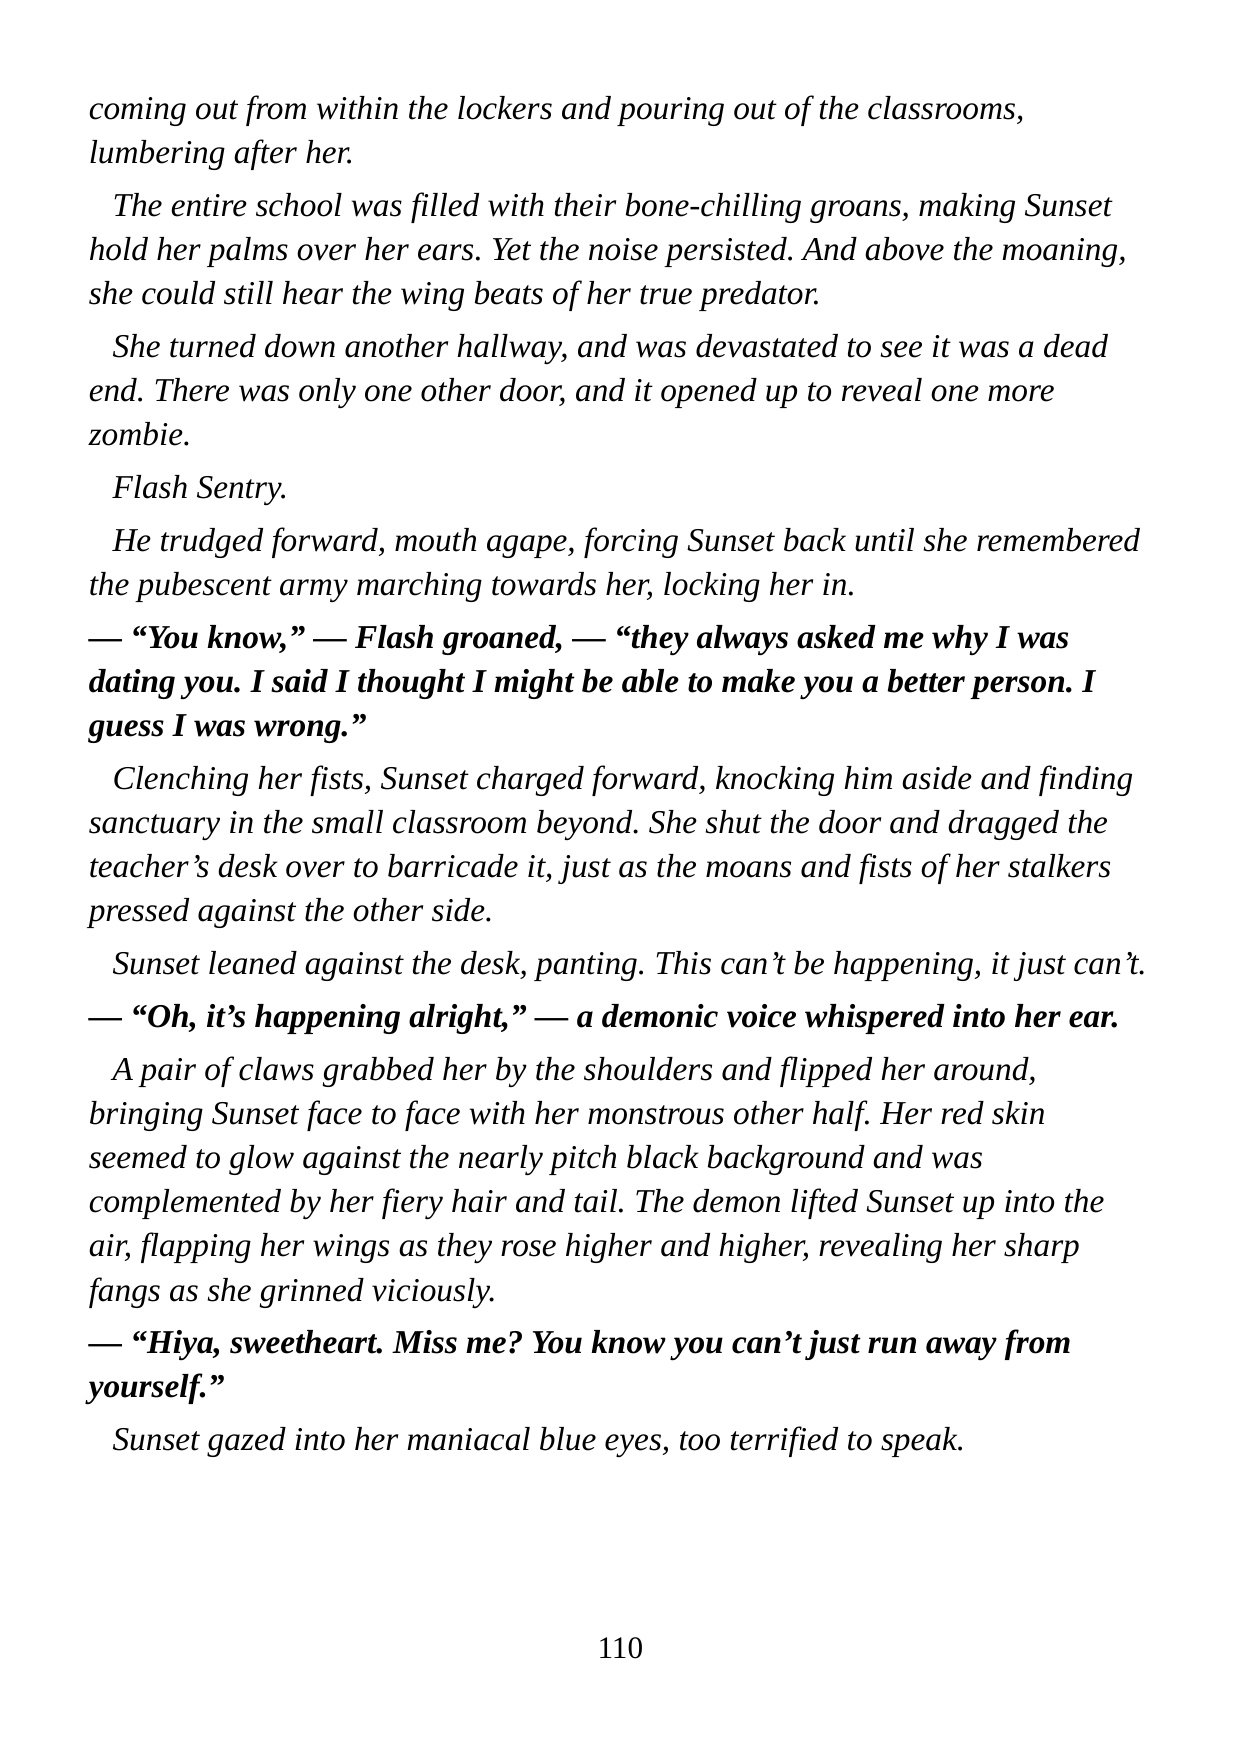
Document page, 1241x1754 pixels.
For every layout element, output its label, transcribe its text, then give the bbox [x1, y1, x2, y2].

text Clenching her fists, Sunset charged forward, knocking him aside and finding sanctuary in the small classroom beyond. She shut the door and dragged the teacher’s desk over to barricade it, just as the moans and fists of her stalkers pressed against the other side. [88, 758, 1152, 929]
text — “Hiya, sweetheart. Miss me? You know you can’t just run away from yourself.” [88, 1323, 1152, 1405]
text A pair of claws grabbed her by the shoulders and flipped her around, bringing Sunset face to face with her monstrous other half. Her red skin seemed to glow against the nearly pitch black background and was complemented by her fiery hair and tail. The demon lifted Sunset up into the air, flapping her wings as they rose higher and higher, revealing her sharp fangs as she grinned viciously. [88, 1049, 1152, 1308]
text Flash Sentry. [88, 468, 1152, 506]
text The entire school was filled with their bone-chilling groans, making Sunset hold her palms over her ears. Yet the noise persisted. And above the moaning, she could still hear the wing beats of her true predator. [88, 186, 1152, 312]
text coming out from within the lockers and pouring out of the classrooms, lumbering after her. [88, 88, 1152, 171]
text She turned down another hallway, and was devastated to see it was a dead end. There was only one other door, and it opened up to reveal one more zombie. [88, 327, 1152, 453]
text He trudged forward, mouth agape, forcing Sunset back until she remembered the pubescent army marching towards her, locking her in. [88, 521, 1152, 603]
text — “Oh, it’s happening alright,” — a demonic voice whispered into her ear. [88, 997, 1152, 1035]
text Sunset leaned against the desk, panting. This can’t be happening, it just can’t. [88, 944, 1152, 982]
text Sunset gazed into her maniacal blue eyes, too terrified to speak. [88, 1420, 1152, 1458]
text — “You know,” — Flash groaned, — “they always asked me why I was dating you. I said I thought I might be able to make you a better person. I guess I was wrong.” [88, 617, 1152, 744]
